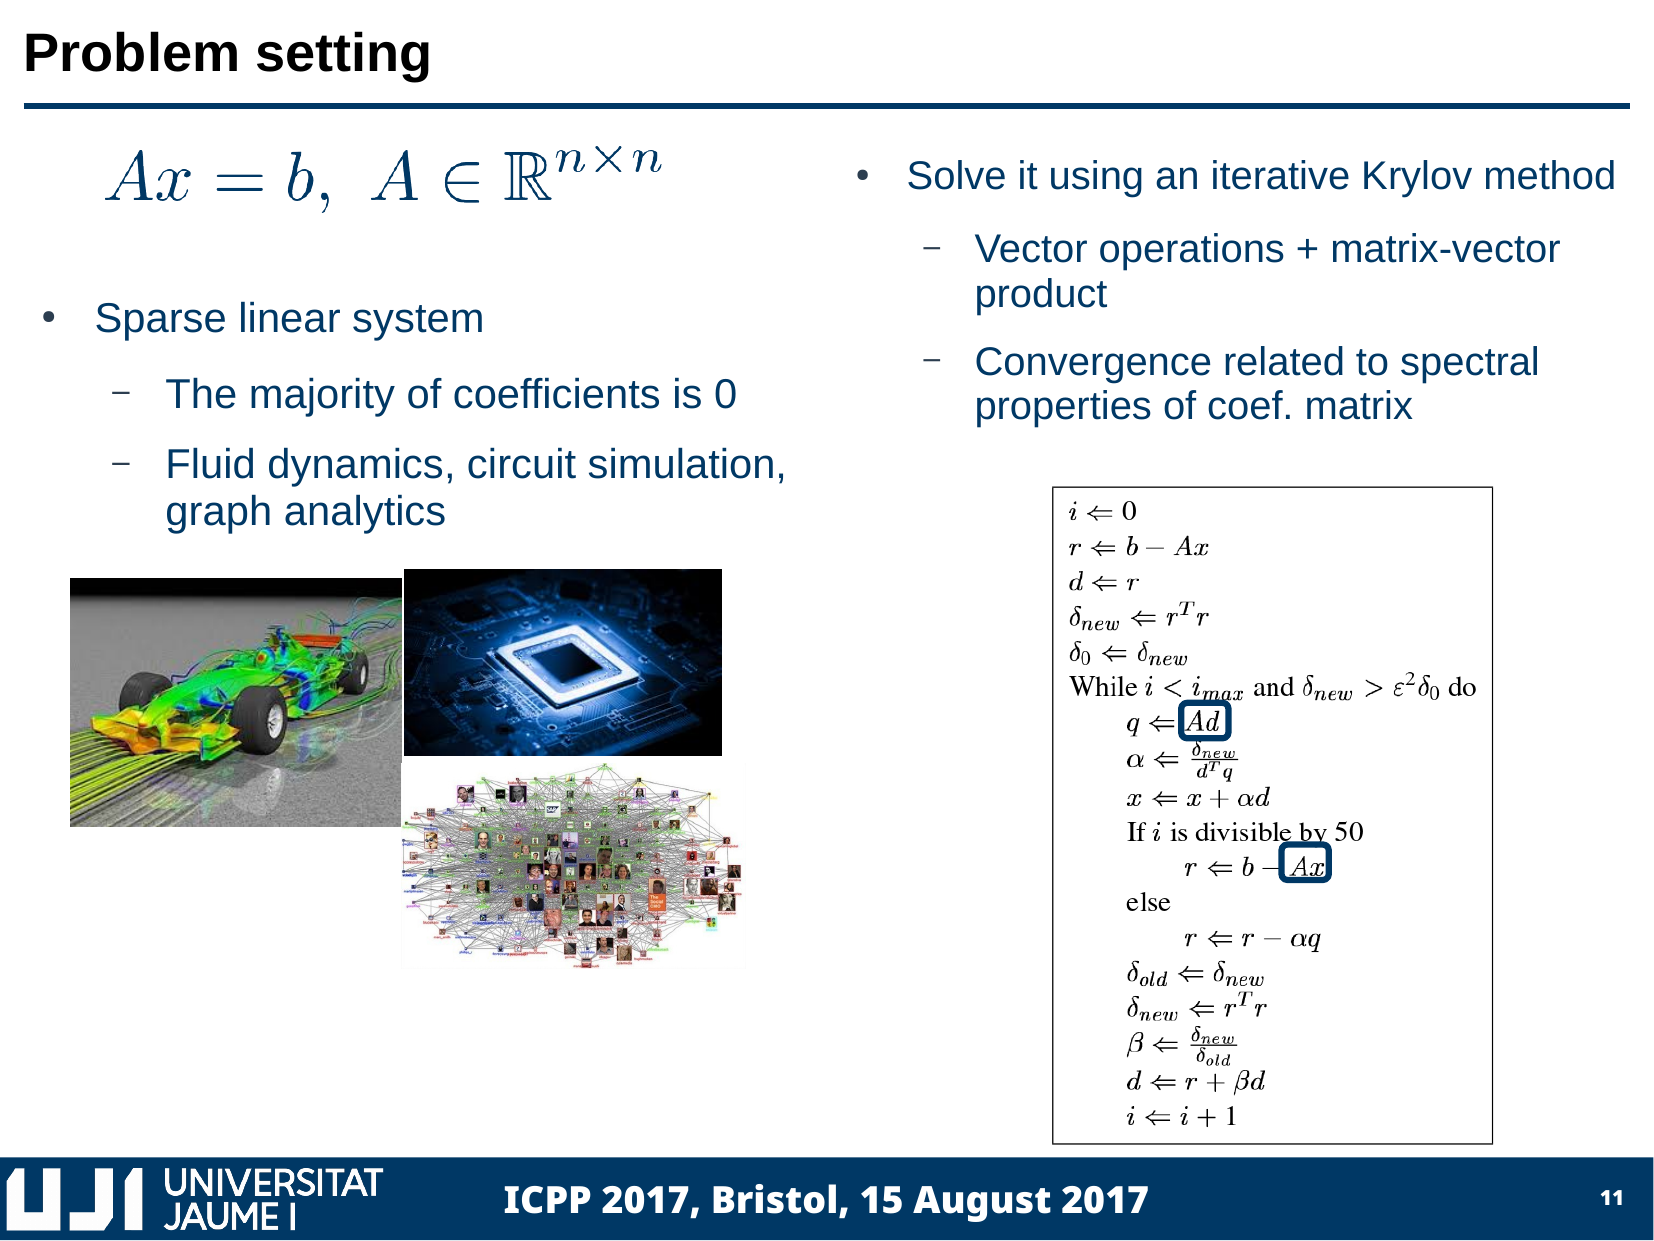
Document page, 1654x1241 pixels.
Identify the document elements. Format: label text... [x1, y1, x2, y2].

list Sparse linear system The majority of coefficients is 0 Fluid dynamics, circuit simulation, graph analytics [23, 295, 808, 567]
picture [1051, 485, 1494, 1146]
title Problem setting [23, 0, 1630, 107]
picture [105, 146, 662, 213]
list Solve it using an iterative Krylov method Vector operations + matrix-vector product Convergence related to spectral properties of coef. matrix [838, 153, 1623, 473]
picture [70, 578, 746, 969]
picture [0, 1158, 390, 1241]
picture [404, 569, 722, 756]
